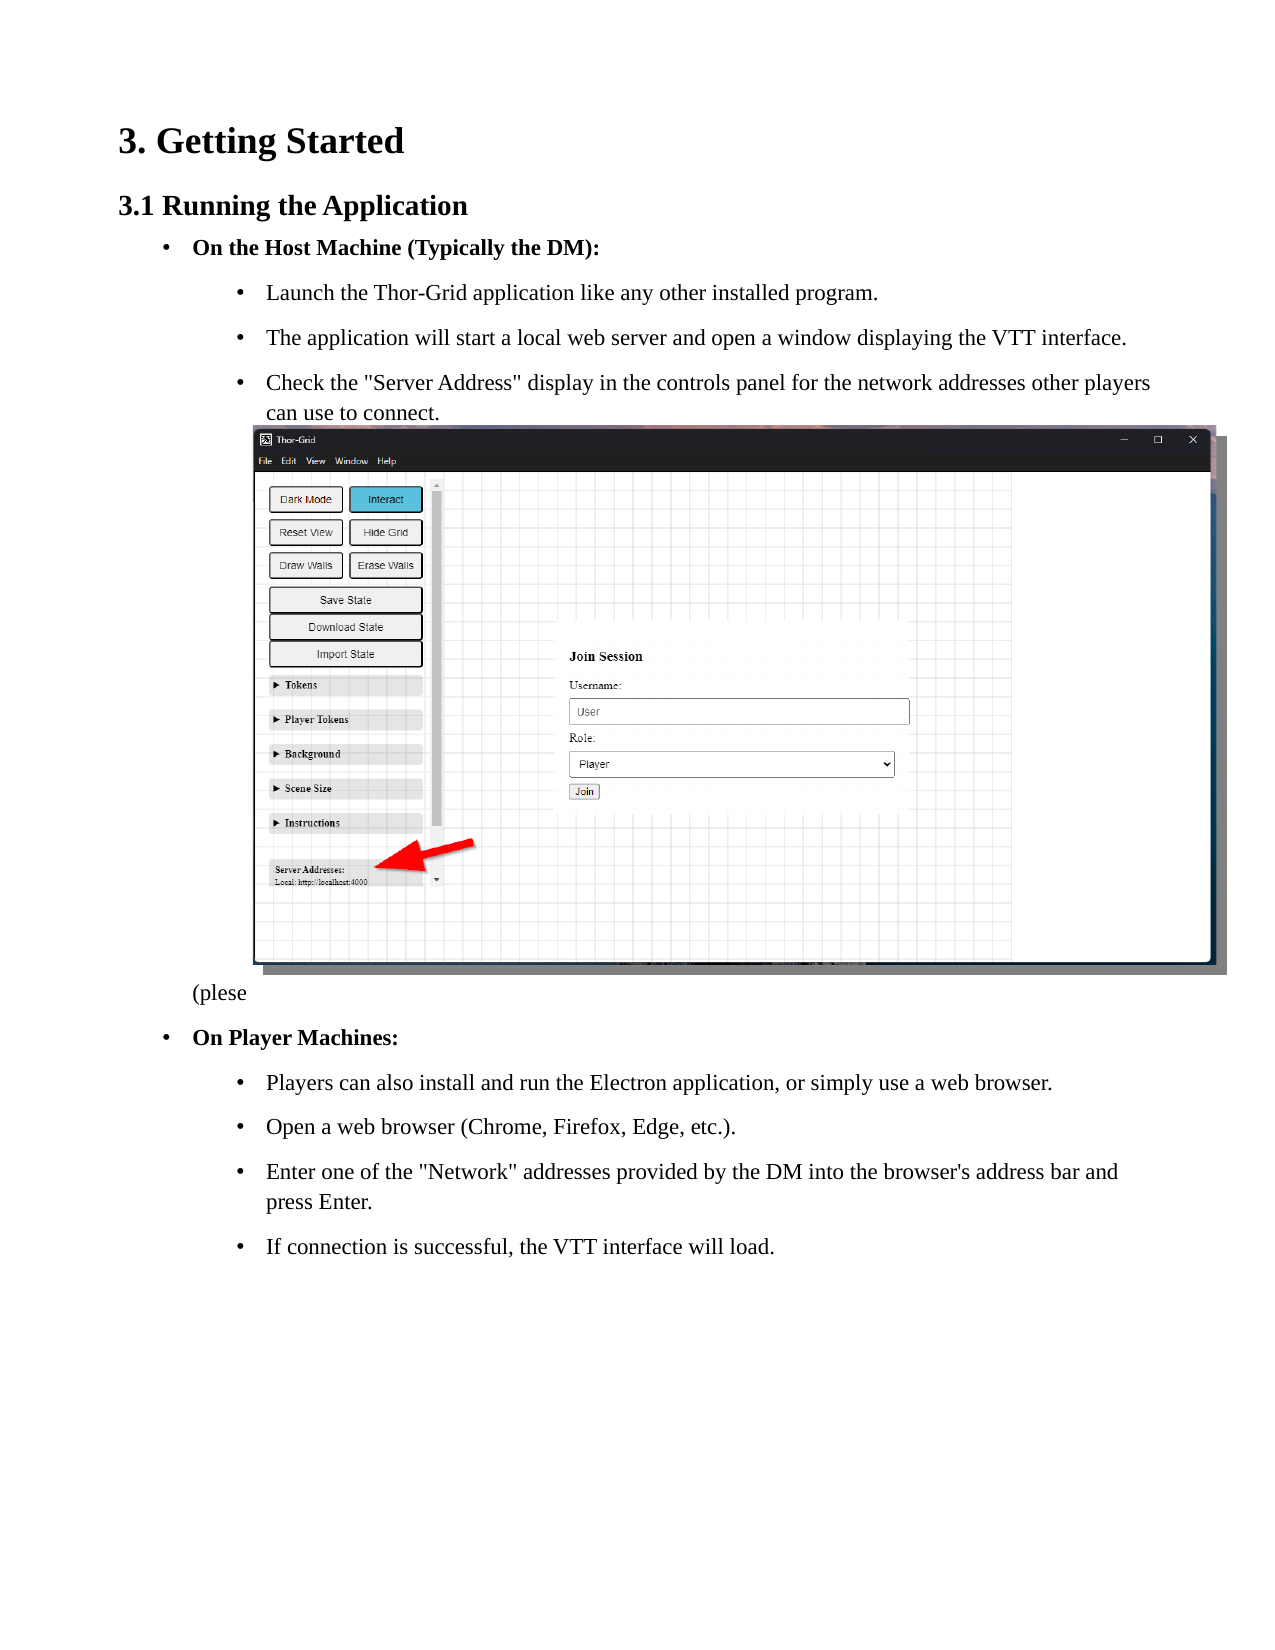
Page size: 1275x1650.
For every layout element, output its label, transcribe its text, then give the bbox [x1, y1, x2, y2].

list (plese [162, 965, 1157, 1005]
picture [252, 425, 1217, 965]
list Launch the Thor-Grid application like any other installed program. [236, 279, 1157, 306]
list Check the "Server Address" display in the controls panel for the network addresses other players can use to connect. [236, 369, 1157, 425]
list If connection is successful, the VTT interface will load. [236, 1233, 1157, 1259]
list On Player Machines: [162, 1024, 1157, 1050]
subtitle 3. Getting Started [118, 118, 1157, 161]
list Players can also install and run the Electron application, or simply use a web browser. [236, 1069, 1157, 1095]
subtitle 3.1 Running the Application [118, 188, 1157, 222]
list Enter one of the "Network" addresses provided by the DM into the browser's address bar and press Enter. [236, 1158, 1157, 1215]
list Open a web browser (Chrome, Firefox, Edge, etc.). [236, 1113, 1157, 1140]
list The application will start a local web server and open a window displaying the VTT interface. [236, 324, 1157, 350]
list On the Host Machine (Typically the DM): [162, 234, 1157, 261]
